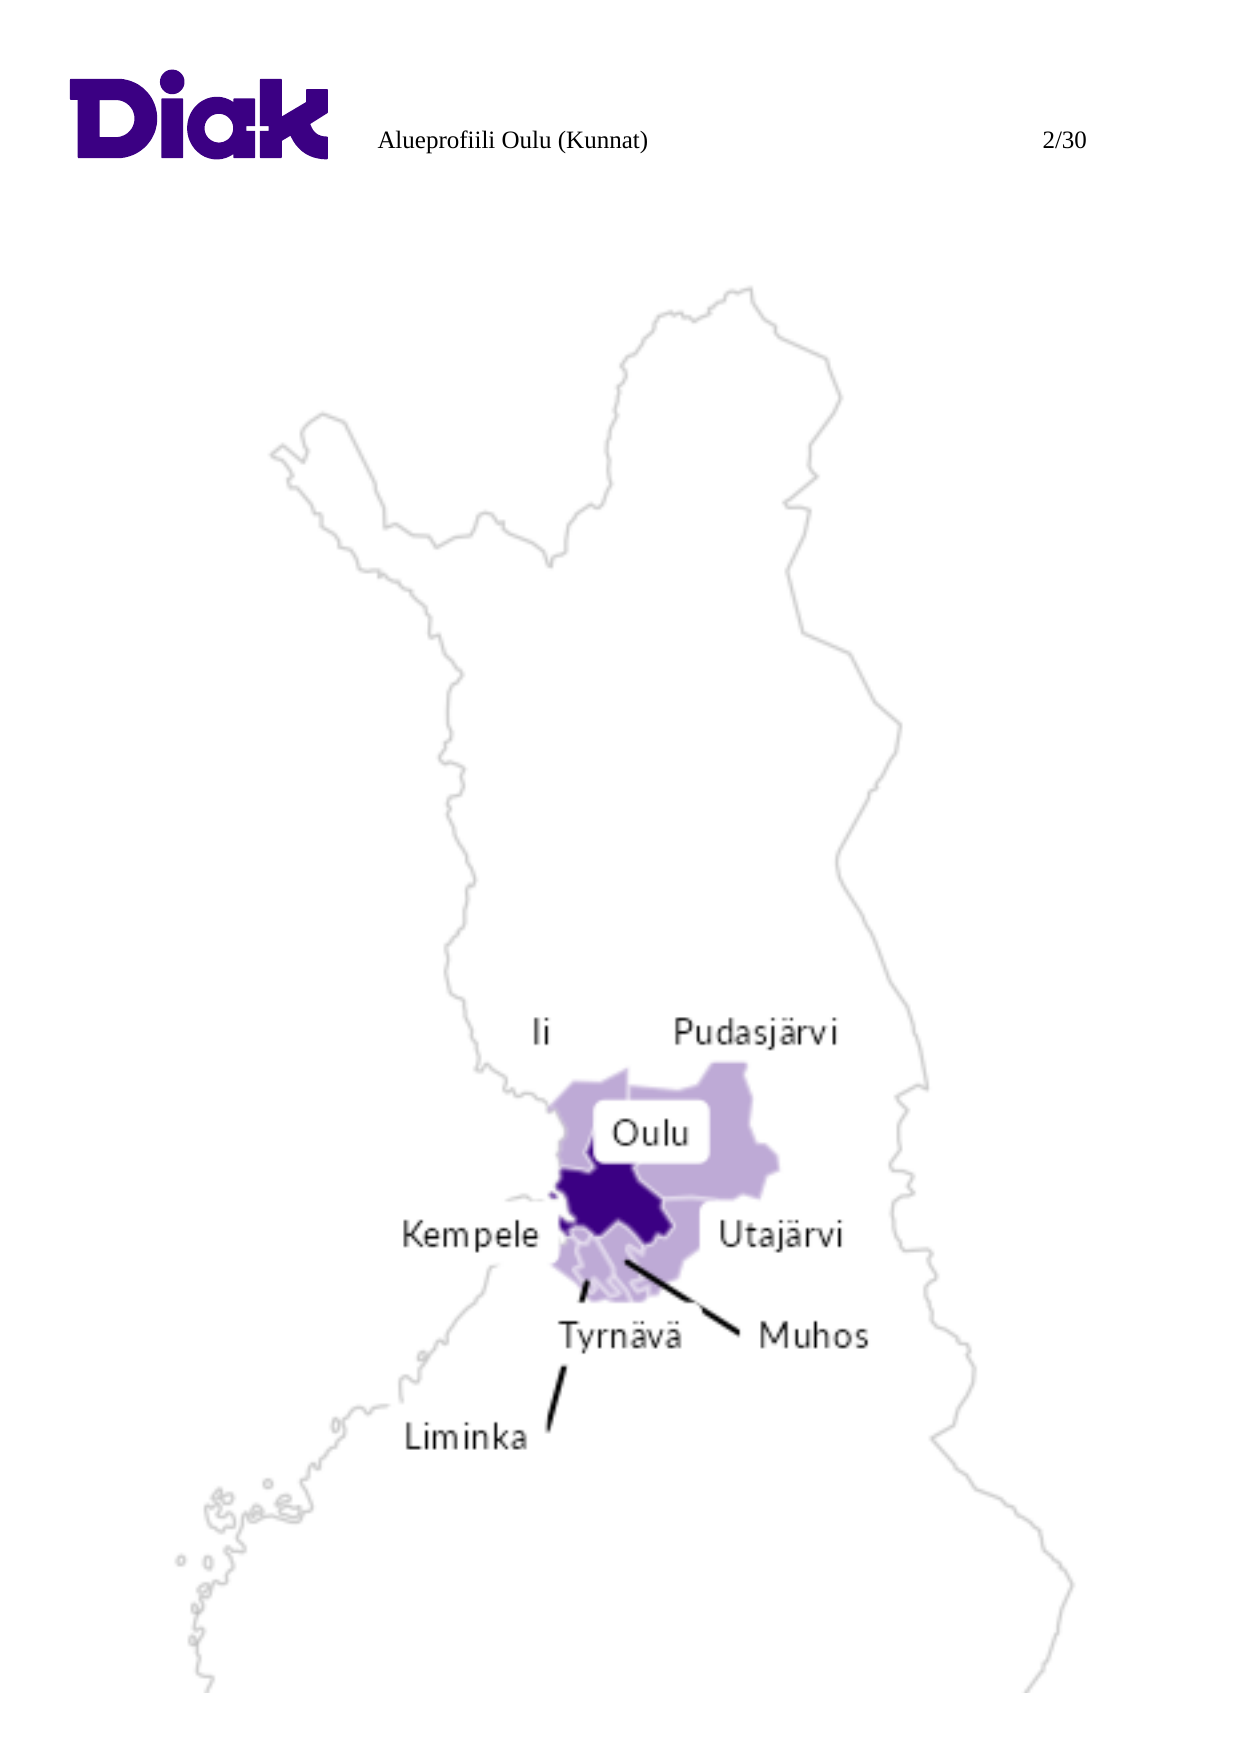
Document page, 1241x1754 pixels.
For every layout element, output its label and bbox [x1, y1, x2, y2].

picture [61, 196, 1179, 1693]
